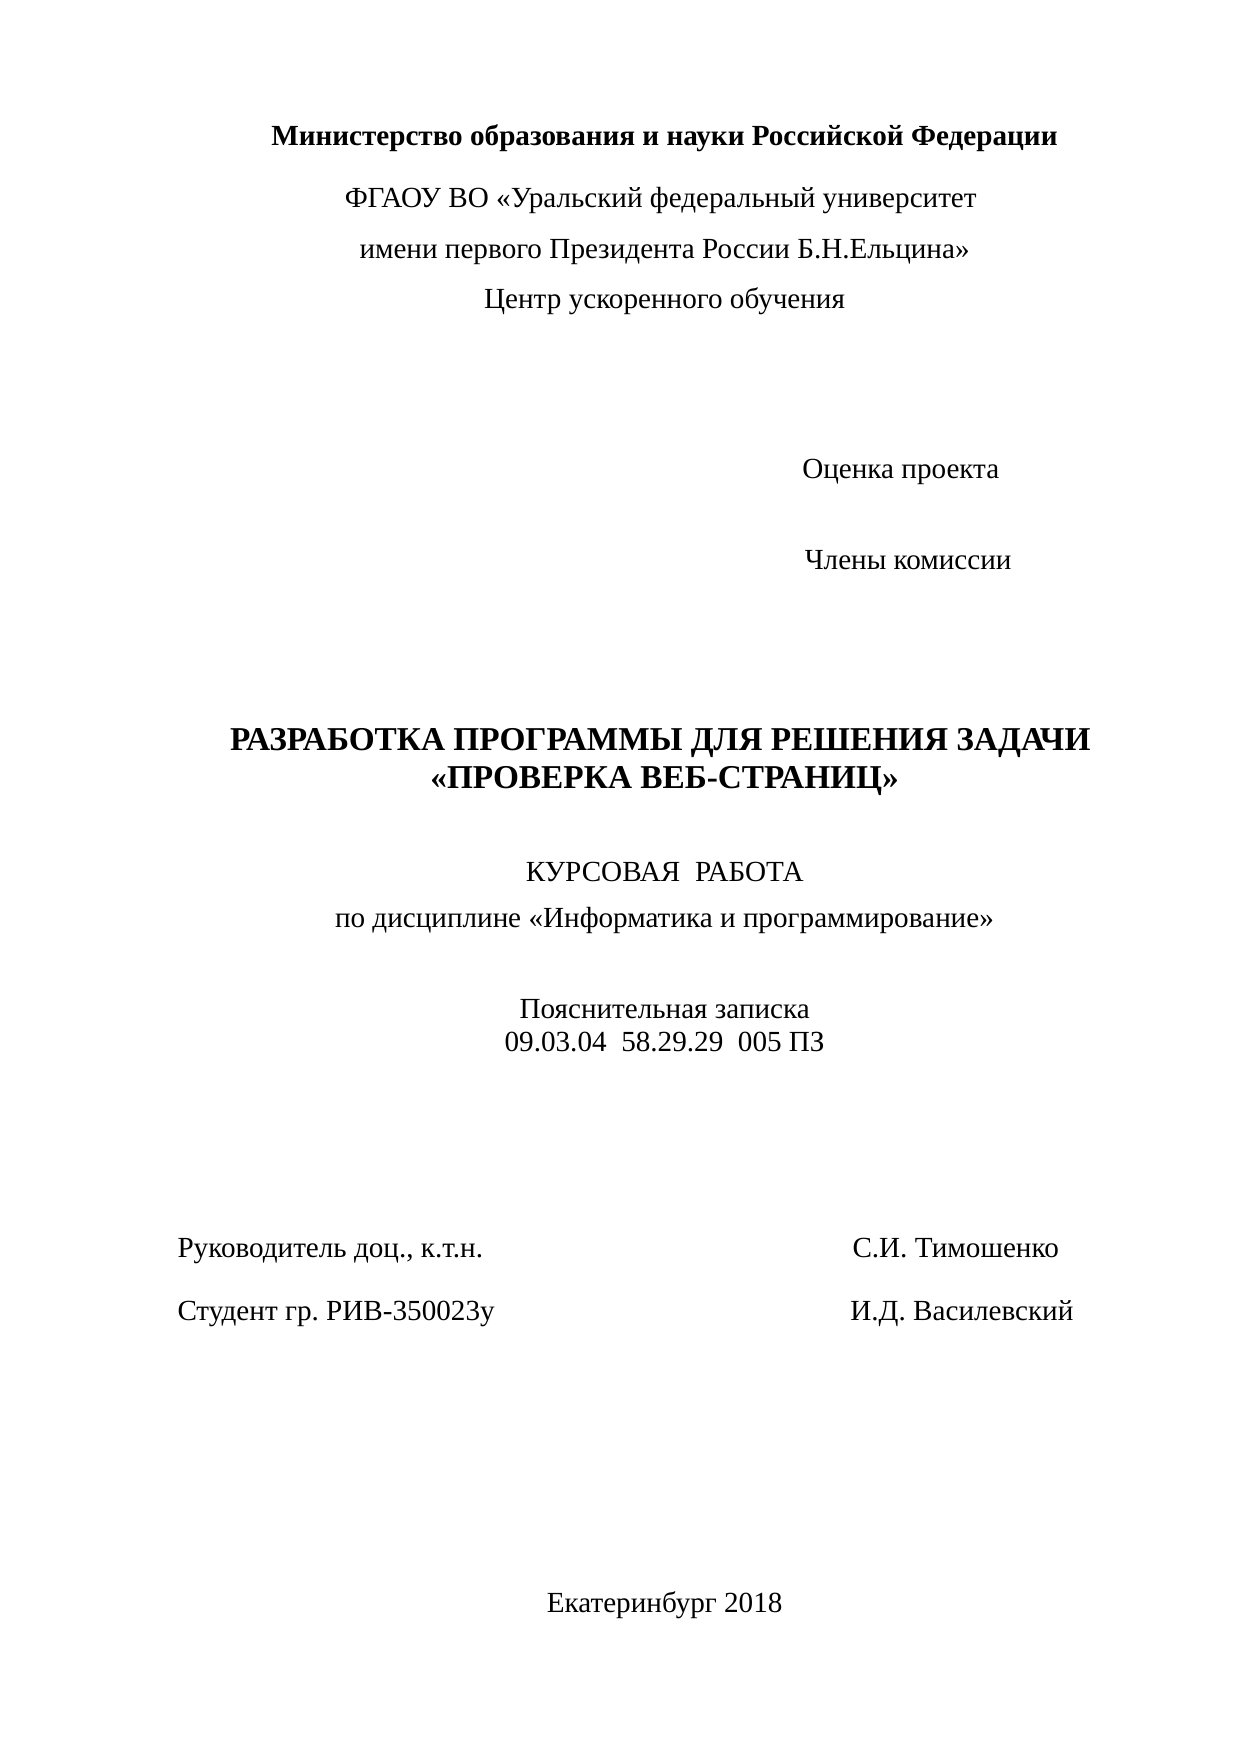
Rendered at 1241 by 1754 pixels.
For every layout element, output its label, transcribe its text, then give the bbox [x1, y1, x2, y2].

text Министерство образования и науки Российской Федерации [177, 118, 1152, 152]
text Оценка проекта [650, 451, 1152, 485]
text Екатеринбург 2018 [177, 1585, 1152, 1618]
text Студент гр. РИВ-350023у И.Д. Василевский [177, 1293, 1152, 1326]
text Руководитель доц., к.т.н. С.И. Тимошенко [177, 1230, 1152, 1264]
text РАЗРАБОТКА ПРОГРАММЫ ДЛЯ РЕШЕНИЯ ЗАДАЧИ «ПРОВЕРКА ВЕБ-СТРАНИЦ» [177, 719, 1152, 796]
text Центр ускоренного обучения [177, 281, 1152, 314]
text 09.03.04 58.29.29 005 ПЗ [177, 1024, 1152, 1058]
text Члены комиссии [650, 542, 1152, 576]
text по дисциплине «Информатика и программирование» [177, 900, 1152, 933]
text Пояснительная записка [177, 991, 1152, 1024]
text ФГАОУ ВО «Уральский федеральный университет имени первого Президента России Б.Н.Ельцина» [177, 180, 1152, 264]
text КУРСОВАЯ РАБОТА [177, 854, 1152, 887]
